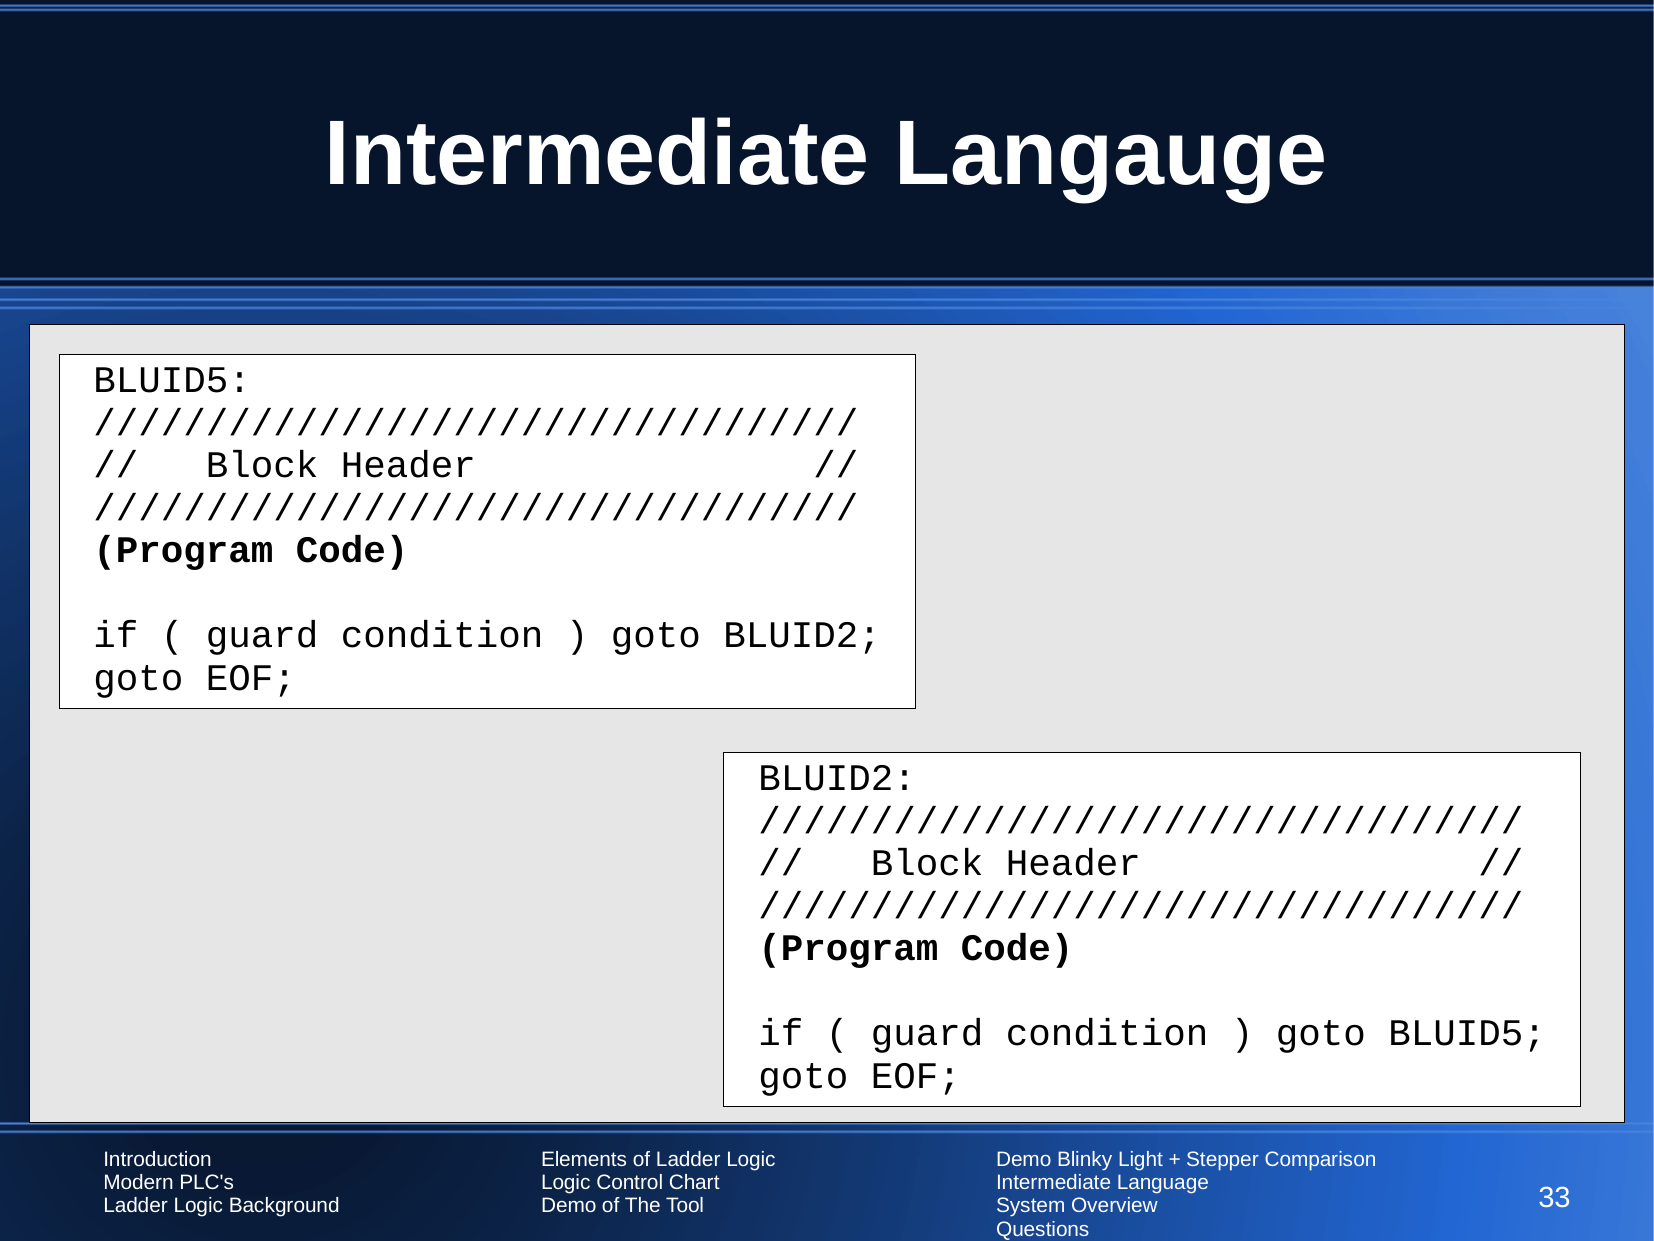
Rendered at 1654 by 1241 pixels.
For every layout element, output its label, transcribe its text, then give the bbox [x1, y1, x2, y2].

text_box BLUID5: ////////////////////////////////// // Block Header // ////////////////////////////////// (Program Code) if ( guard condition ) goto BLUID2; goto EOF; [59, 354, 916, 709]
picture [0, 0, 1654, 1241]
text_box [29, 324, 1625, 1123]
text_box BLUID2: ////////////////////////////////// // Block Header // ////////////////////////////////// (Program Code) if ( guard condition ) goto BLUID5; goto EOF; [723, 752, 1581, 1107]
title Intermediate Langauge [82, 49, 1571, 257]
